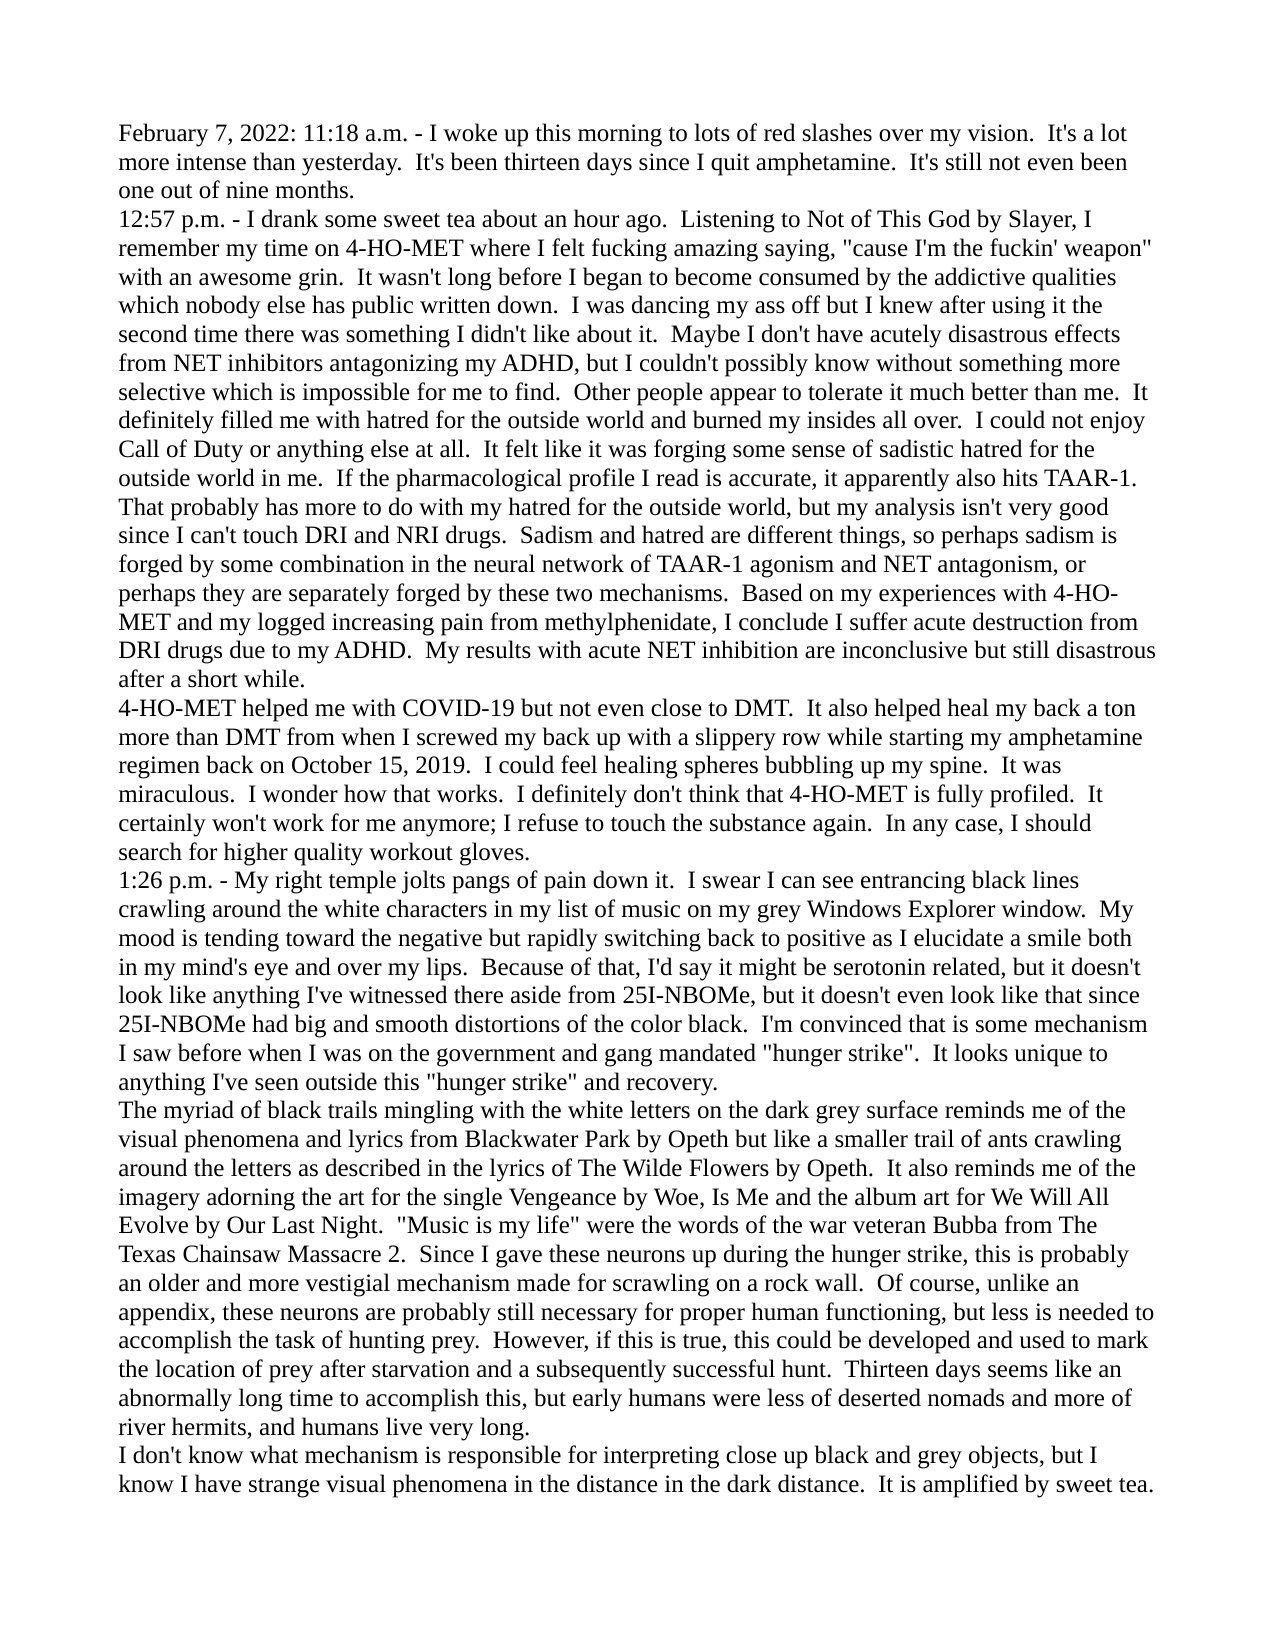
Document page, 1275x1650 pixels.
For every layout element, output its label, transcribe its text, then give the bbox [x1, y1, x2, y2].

text 4-HO-MET helped me with COVID-19 but not even close to DMT. It also helped heal my back a ton more than DMT from when I screwed my back up with a slippery row while starting my amphetamine regimen back on October 15, 2019. I could feel healing spheres bubbling up my spine. It was miraculous. I wonder how that works. I definitely don't think that 4-HO-MET is fully profiled. It certainly won't work for me anymore; I refuse to touch the substance again. In any case, I should search for higher quality workout gloves. [118, 693, 1157, 866]
text 12:57 p.m. - I drank some sweet tea about an hour ago. Listening to Not of This God by Slayer, I remember my time on 4-HO-MET where I felt fucking amazing saying, "cause I'm the fuckin' weapon" with an awesome grin. It wasn't long before I began to become consumed by the addictive qualities which nobody else has public written down. I was dancing my ass off but I knew after using it the second time there was something I didn't like about it. Maybe I don't have acutely disastrous effects from NET inhibitors antagonizing my ADHD, but I couldn't possibly know without something more selective which is impossible for me to find. Other people appear to tolerate it much better than me. It definitely filled me with hatred for the outside world and burned my insides all over. I could not enjoy Call of Duty or anything else at all. It felt like it was forging some sense of sadistic hatred for the outside world in me. If the pharmacological profile I read is accurate, it apparently also hits TAAR-1. That probably has more to do with my hatred for the outside world, but my analysis isn't very good since I can't touch DRI and NRI drugs. Sadism and hatred are different things, so perhaps sadism is forged by some combination in the neural network of TAAR-1 agonism and NET antagonism, or perhaps they are separately forged by these two mechanisms. Based on my experiences with 4-HO-MET and my logged increasing pain from methylphenidate, I conclude I suffer acute destruction from DRI drugs due to my ADHD. My results with acute NET inhibition are inconclusive but still disastrous after a short while. [118, 204, 1157, 693]
text The myriad of black trails mingling with the white letters on the dark grey surface reminds me of the visual phenomena and lyrics from Blackwater Park by Opeth but like a smaller trail of ants crawling around the letters as described in the lyrics of The Wilde Flowers by Opeth. It also reminds me of the imagery adorning the art for the single Vengeance by Woe, Is Me and the album art for We Will All Evolve by Our Last Night. "Music is my life" were the words of the war veteran Bubba from The Texas Chainsaw Massacre 2. Since I gave these neurons up during the hunger strike, this is probably an older and more vestigial mechanism made for scrawling on a rock wall. Of course, unlike an appendix, these neurons are probably still necessary for proper human functioning, but less is needed to accomplish the task of hunting prey. However, if this is true, this could be developed and used to mark the location of prey after starvation and a subsequently successful hunt. Thirteen days seems like an abnormally long time to accomplish this, but early humans were less of deserted nomads and more of river hermits, and humans live very long. [118, 1096, 1157, 1441]
text 1:26 p.m. - My right temple jolts pangs of pain down it. I swear I can see entrancing black lines crawling around the white characters in my list of music on my grey Windows Explorer window. My mood is tending toward the negative but rapidly switching back to positive as I elucidate a smile both in my mind's eye and over my lips. Because of that, I'd say it might be serotonin related, but it doesn't look like anything I've witnessed there aside from 25I-NBOMe, but it doesn't even look like that since 25I-NBOMe had big and smooth distortions of the color black. I'm convinced that is some mechanism I saw before when I was on the government and gang mandated "hunger strike". It looks unique to anything I've seen outside this "hunger strike" and recovery. [118, 866, 1157, 1096]
text February 7, 2022: 11:18 a.m. - I woke up this morning to lots of red slashes over my vision. It's a lot more intense than yesterday. It's been thirteen days since I quit amphetamine. It's still not even been one out of nine months. [118, 118, 1157, 204]
text I don't know what mechanism is responsible for interpreting close up black and grey objects, but I know I have strange visual phenomena in the distance in the dark distance. It is amplified by sweet tea. [118, 1441, 1157, 1498]
